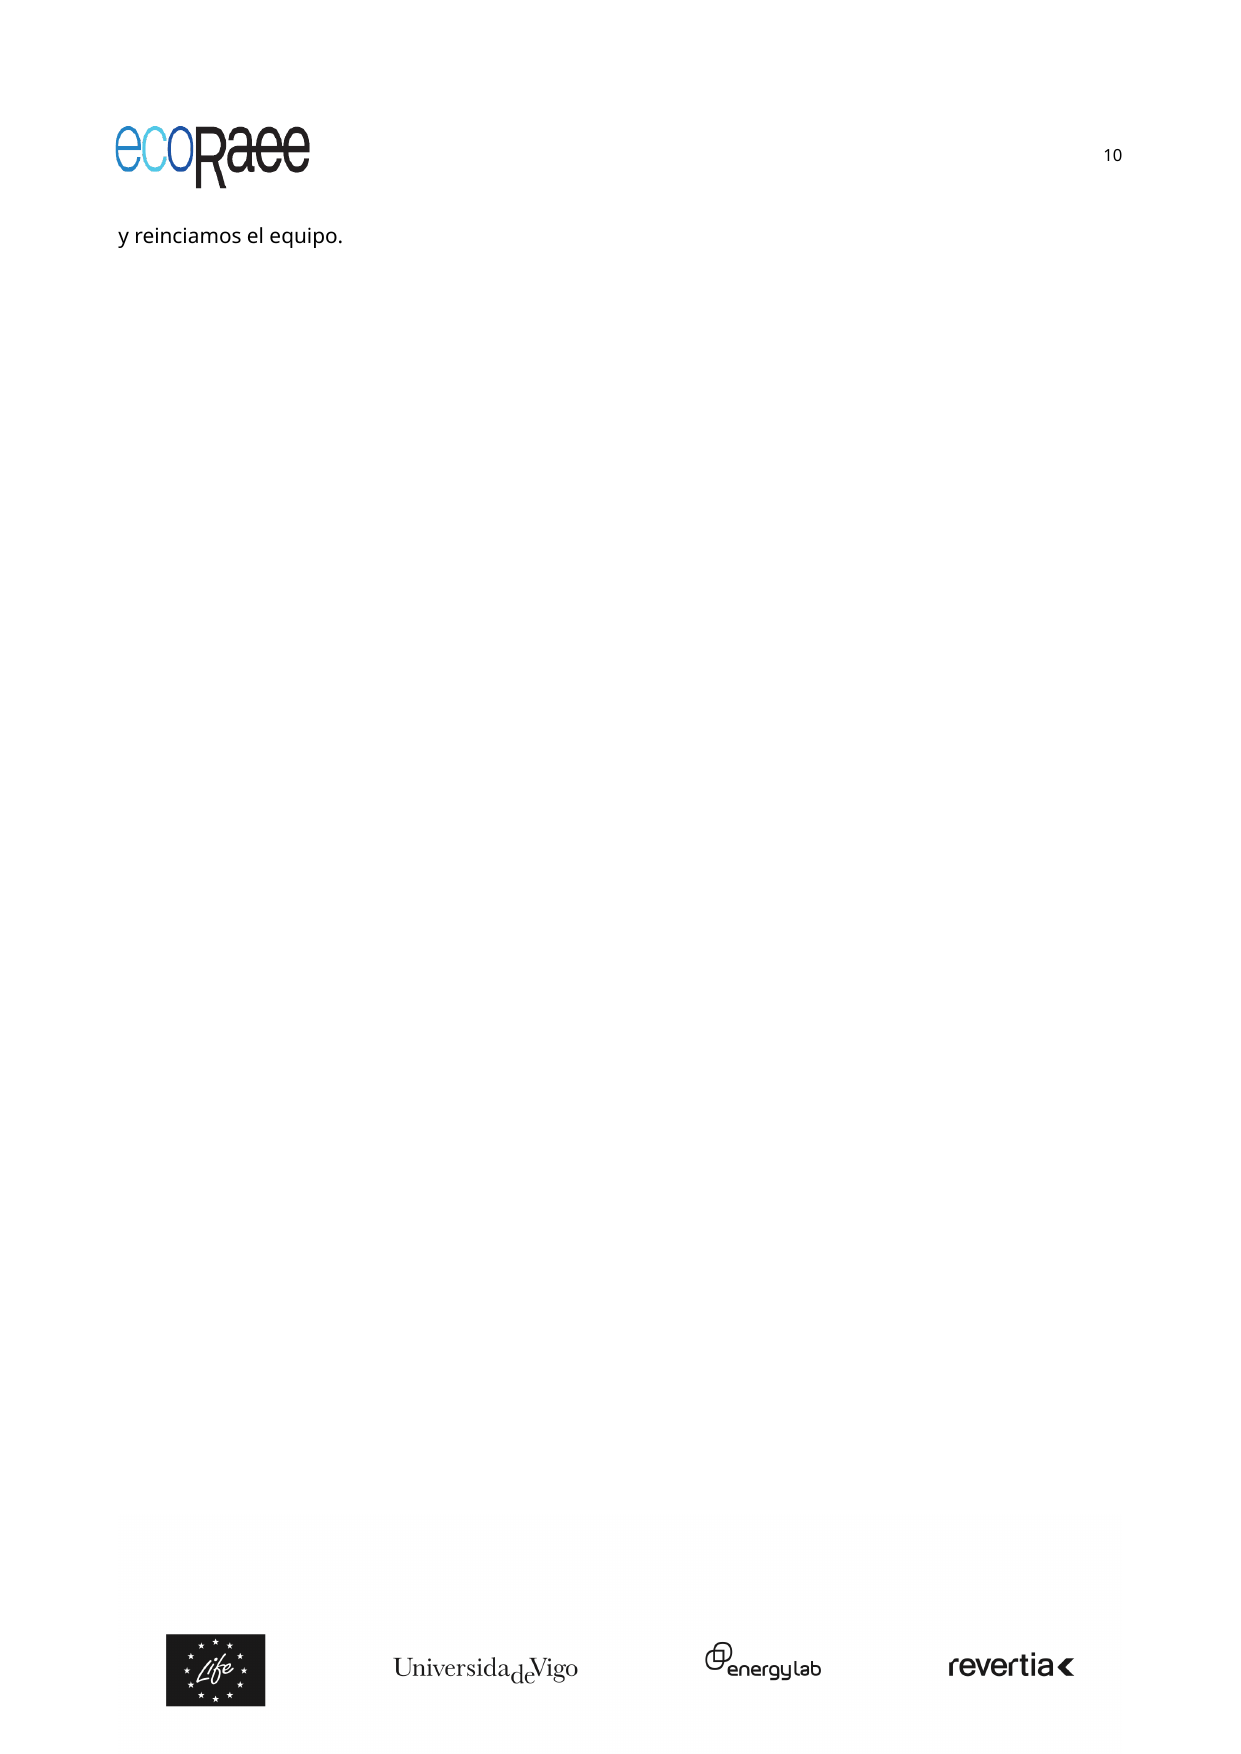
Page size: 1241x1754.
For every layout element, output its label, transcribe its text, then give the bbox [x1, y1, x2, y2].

picture [114, 124, 311, 190]
picture [118, 1514, 1123, 1754]
text y reinciamos el equipo. [118, 221, 1122, 250]
